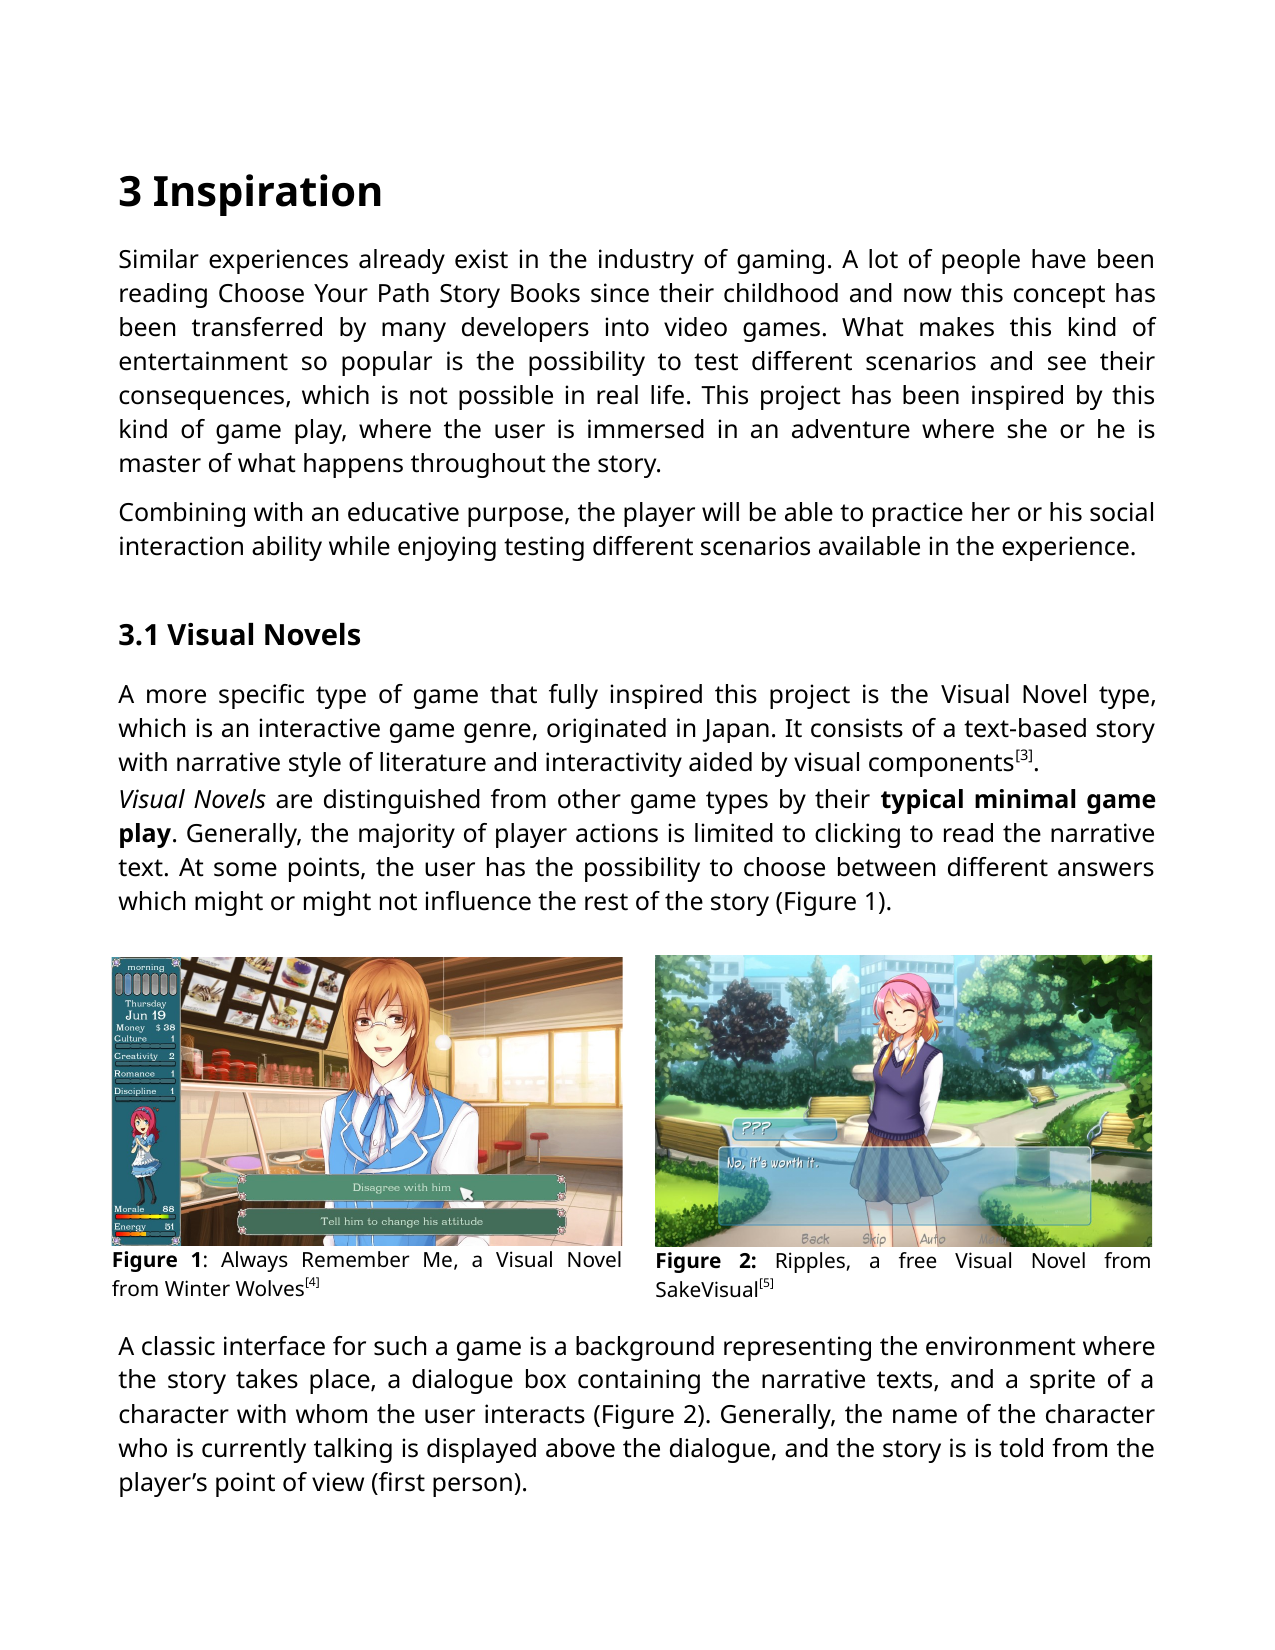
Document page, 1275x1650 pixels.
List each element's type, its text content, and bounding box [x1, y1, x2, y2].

text Combining with an educative purpose, the player will be able to practice her or his social interaction ability while enjoying testing different scenarios available in the experience. [118, 494, 1157, 562]
picture [111, 957, 623, 1246]
text A classic interface for such a game is a background representing the environment where the story takes place, a dialogue box containing the narrative texts, and a sprite of a character with whom the user interacts (Figure 2). Generally, the name of the character who is currently talking is displayed above the dialogue, and the story is is told from the player’s point of view (first person). [118, 1328, 1157, 1498]
picture [655, 955, 1153, 1247]
text A more specific type of game that fully inspired this project is the Visual Novel type, which is an interactive game genre, originated in Japan. It consists of a text-based story with narrative style of literature and interactivity aided by visual components[3]. [118, 676, 1157, 779]
text Figure 1: Always Remember Me, a Visual Novel from Winter Wolves[4] [112, 1246, 623, 1302]
text Visual Novels are distinguished from other game types by their typical minimal game play. Generally, the majority of player actions is limited to clicking to read the narrative text. At some points, the user has the possibility to choose between different answers which might or might not influence the rest of the story (Figure 1). [118, 781, 1157, 918]
text 3 Inspiration [118, 161, 1157, 218]
text Similar experiences already exist in the industry of gaming. A lot of people have been reading Choose Your Path Story Books since their childhood and now this concept has been transferred by many developers into video games. What makes this kind of entertainment so popular is the possibility to test different scenarios and see their consequences, which is not possible in real life. This project has been inspired by this kind of game play, where the user is immersed in an adventure where she or he is master of what happens throughout the story. [118, 241, 1157, 480]
text 3.1 Visual Novels [118, 614, 1157, 654]
text Figure 2: Ripples, a free Visual Novel from SakeVisual[5] [655, 1247, 1152, 1303]
